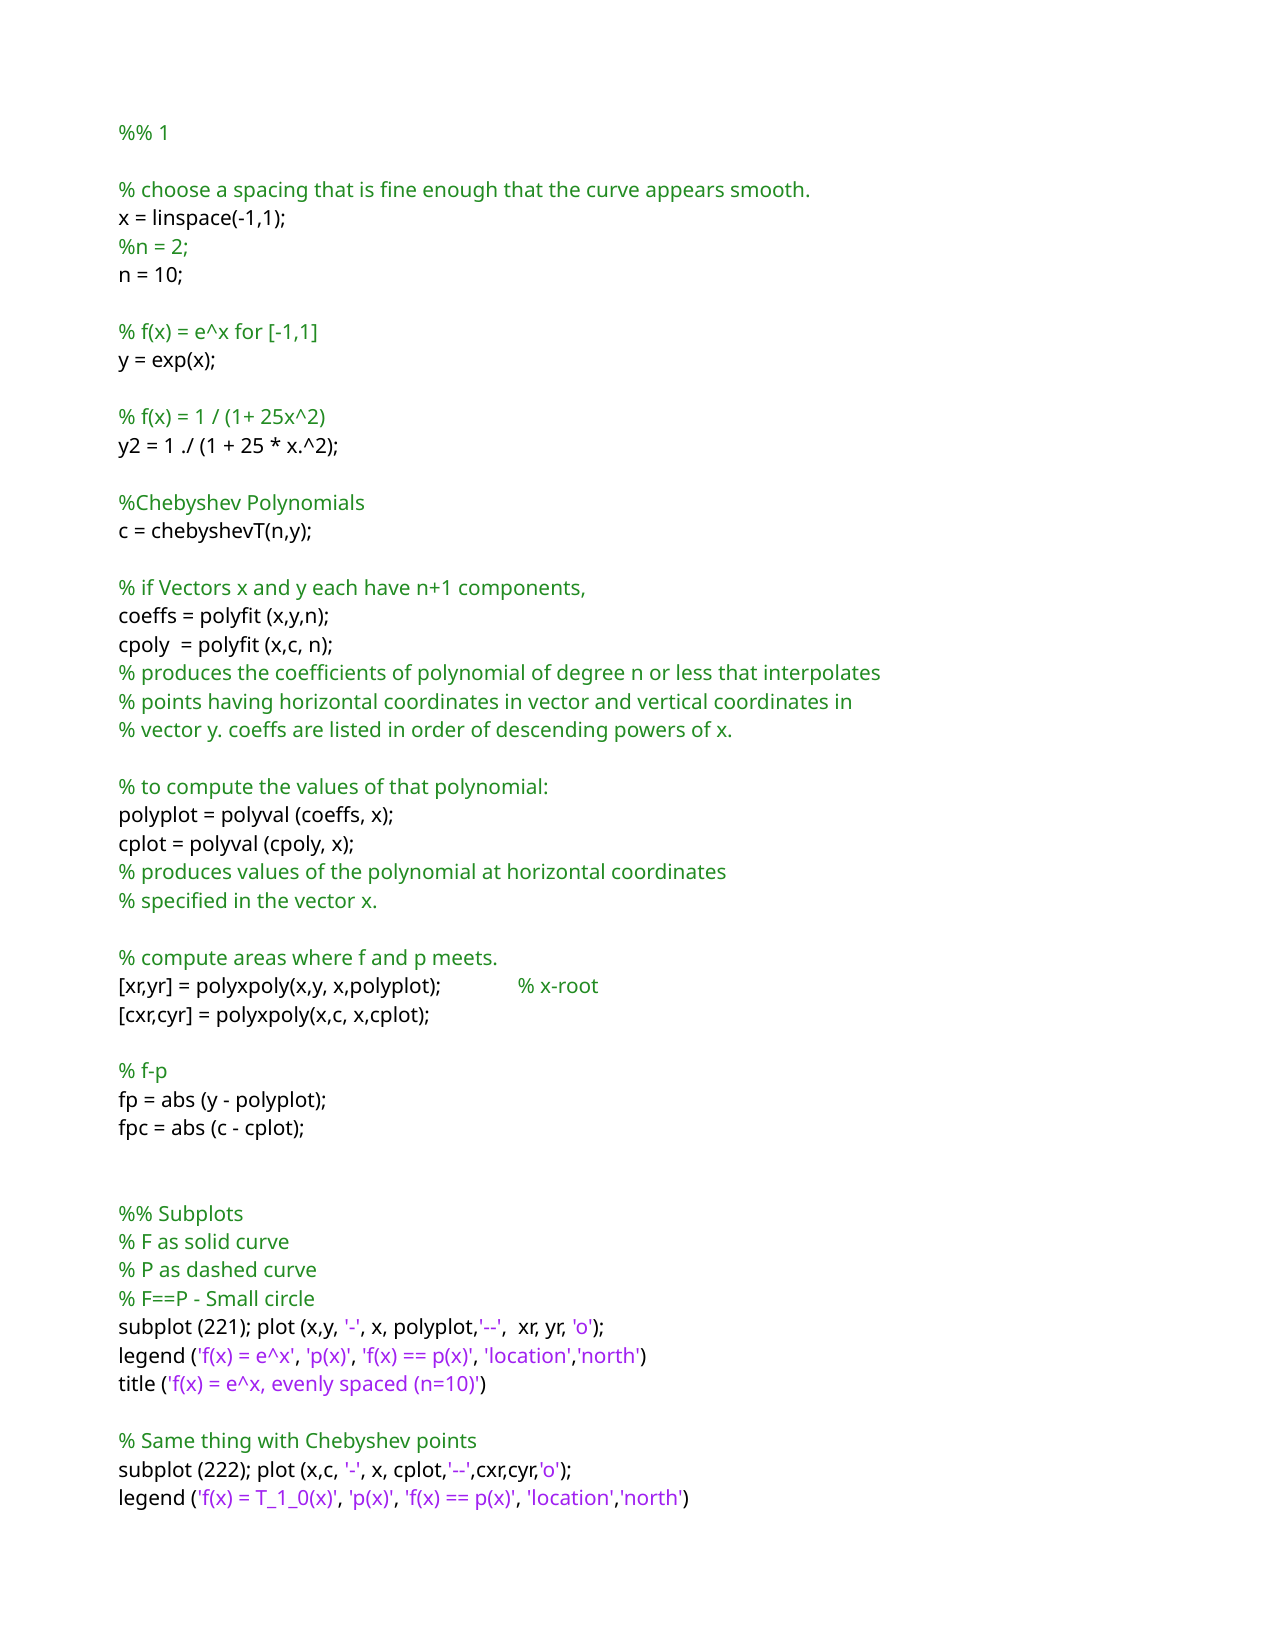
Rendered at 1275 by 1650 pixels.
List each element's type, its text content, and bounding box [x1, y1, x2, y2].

text %% Subplots [118, 1199, 1157, 1227]
text % f(x) = 1 / (1+ 25x^2) [118, 402, 1157, 431]
text legend ('f(x) = T_1_0(x)', 'p(x)', 'f(x) == p(x)', 'location','north') [118, 1483, 1157, 1512]
text % P as dashed curve [118, 1256, 1157, 1284]
text % vector y. coeffs are listed in order of descending powers of x. [118, 715, 1157, 744]
text % if Vectors x and y each have n+1 components, [118, 573, 1157, 602]
text % produces the coefficients of polynomial of degree n or less that interpolates [118, 658, 1157, 687]
text x = linspace(-1,1); [118, 203, 1157, 232]
text title ('f(x) = e^x, evenly spaced (n=10)') [118, 1369, 1157, 1398]
text % Same thing with Chebyshev points [118, 1426, 1157, 1455]
text polyplot = polyval (coeffs, x); [118, 801, 1157, 829]
text % choose a spacing that is fine enough that the curve appears smooth. [118, 175, 1157, 203]
text subplot (222); plot (x,c, '-', x, cplot,'--',cxr,cyr,'o'); [118, 1455, 1157, 1483]
text fpc = abs (c - cplot); [118, 1113, 1157, 1142]
text subplot (221); plot (x,y, '-', x, polyplot,'--', xr, yr, 'o'); [118, 1312, 1157, 1341]
text cpoly = polyfit (x,c, n); [118, 630, 1157, 658]
text %Chebyshev Polynomials [118, 488, 1157, 516]
text %% 1 [118, 118, 1157, 147]
text [xr,yr] = polyxpoly(x,y, x,polyplot); % x-root [118, 971, 1157, 1000]
text y = exp(x); [118, 346, 1157, 374]
text %n = 2; [118, 232, 1157, 260]
text % specified in the vector x. [118, 886, 1157, 914]
text % points having horizontal coordinates in vector and vertical coordinates in [118, 687, 1157, 715]
text % produces values of the polynomial at horizontal coordinates [118, 857, 1157, 886]
text % f(x) = e^x for [-1,1] [118, 317, 1157, 346]
text fp = abs (y - polyplot); [118, 1085, 1157, 1113]
text cplot = polyval (cpoly, x); [118, 829, 1157, 857]
text [cxr,cyr] = polyxpoly(x,c, x,cplot); [118, 1000, 1157, 1028]
text % to compute the values of that polynomial: [118, 772, 1157, 801]
text n = 10; [118, 260, 1157, 289]
text % F as solid curve [118, 1227, 1157, 1256]
text % f-p [118, 1057, 1157, 1085]
text c = chebyshevT(n,y); [118, 516, 1157, 545]
text % F==P - Small circle [118, 1284, 1157, 1312]
text % compute areas where f and p meets. [118, 943, 1157, 971]
text legend ('f(x) = e^x', 'p(x)', 'f(x) == p(x)', 'location','north') [118, 1341, 1157, 1369]
text coeffs = polyfit (x,y,n); [118, 602, 1157, 630]
text y2 = 1 ./ (1 + 25 * x.^2); [118, 431, 1157, 459]
